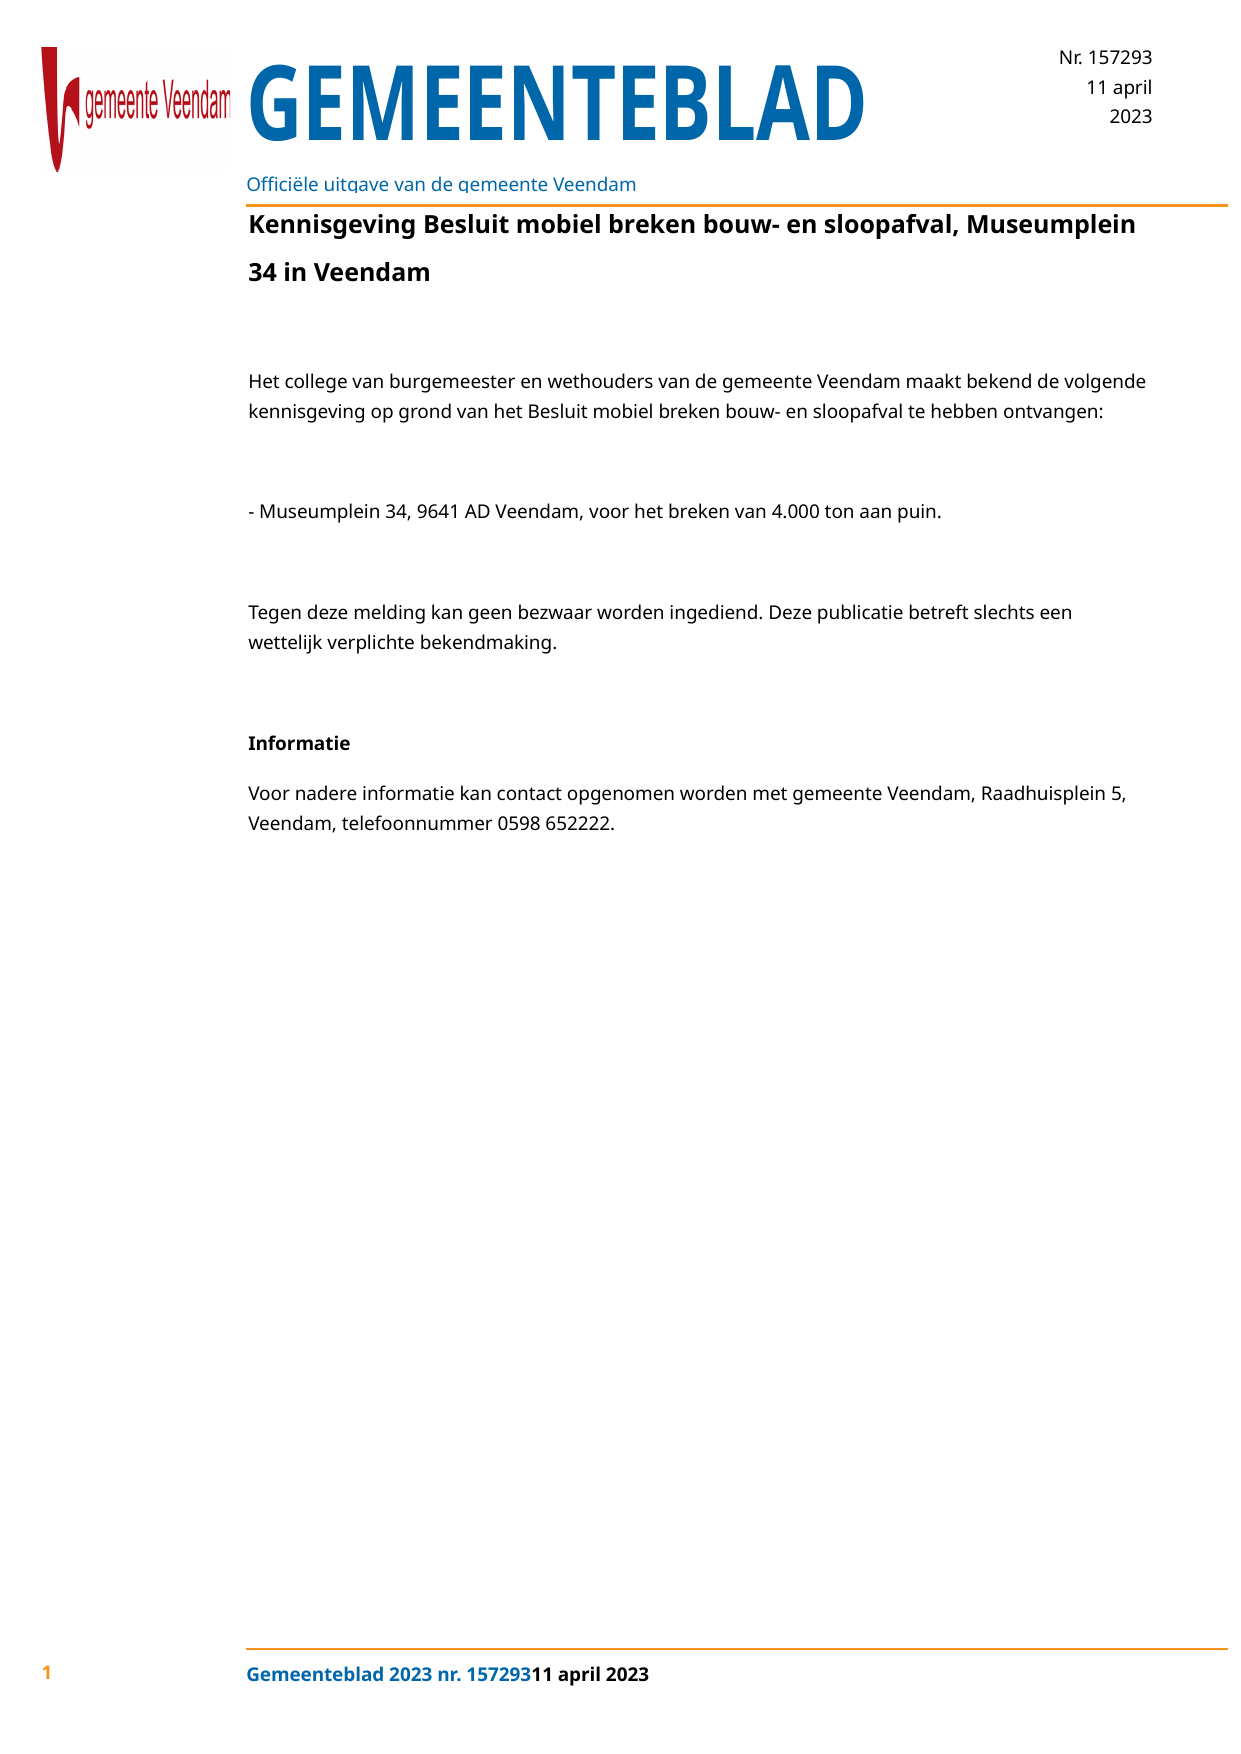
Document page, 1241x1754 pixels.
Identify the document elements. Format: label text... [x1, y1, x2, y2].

text - Museumplein 34, 9641 AD Veendam, voor het breken van 4.000 ton aan puin. [248, 499, 1152, 524]
text Voor nadere informatie kan contact opgenomen worden met gemeente Veendam, Raadhuisplein 5, Veendam, telefoonnummer 0598 652222. [248, 780, 1152, 836]
picture [41, 47, 231, 172]
text Kennisgeving Besluit mobiel breken bouw- en sloopafval, Museumplein 34 in Veendam [248, 207, 1152, 288]
text Tegen deze melding kan geen bezwaar worden ingediend. Deze publicatie betreft slechts een wettelijk verplichte bekendmaking. [248, 599, 1152, 655]
text Informatie [248, 730, 1152, 756]
text Het college van burgemeester en wethouders van de gemeente Veendam maakt bekend de volgende kennisgeving op grond van het Besluit mobiel breken bouw- en sloopafval te hebben ontvangen: [248, 368, 1152, 424]
